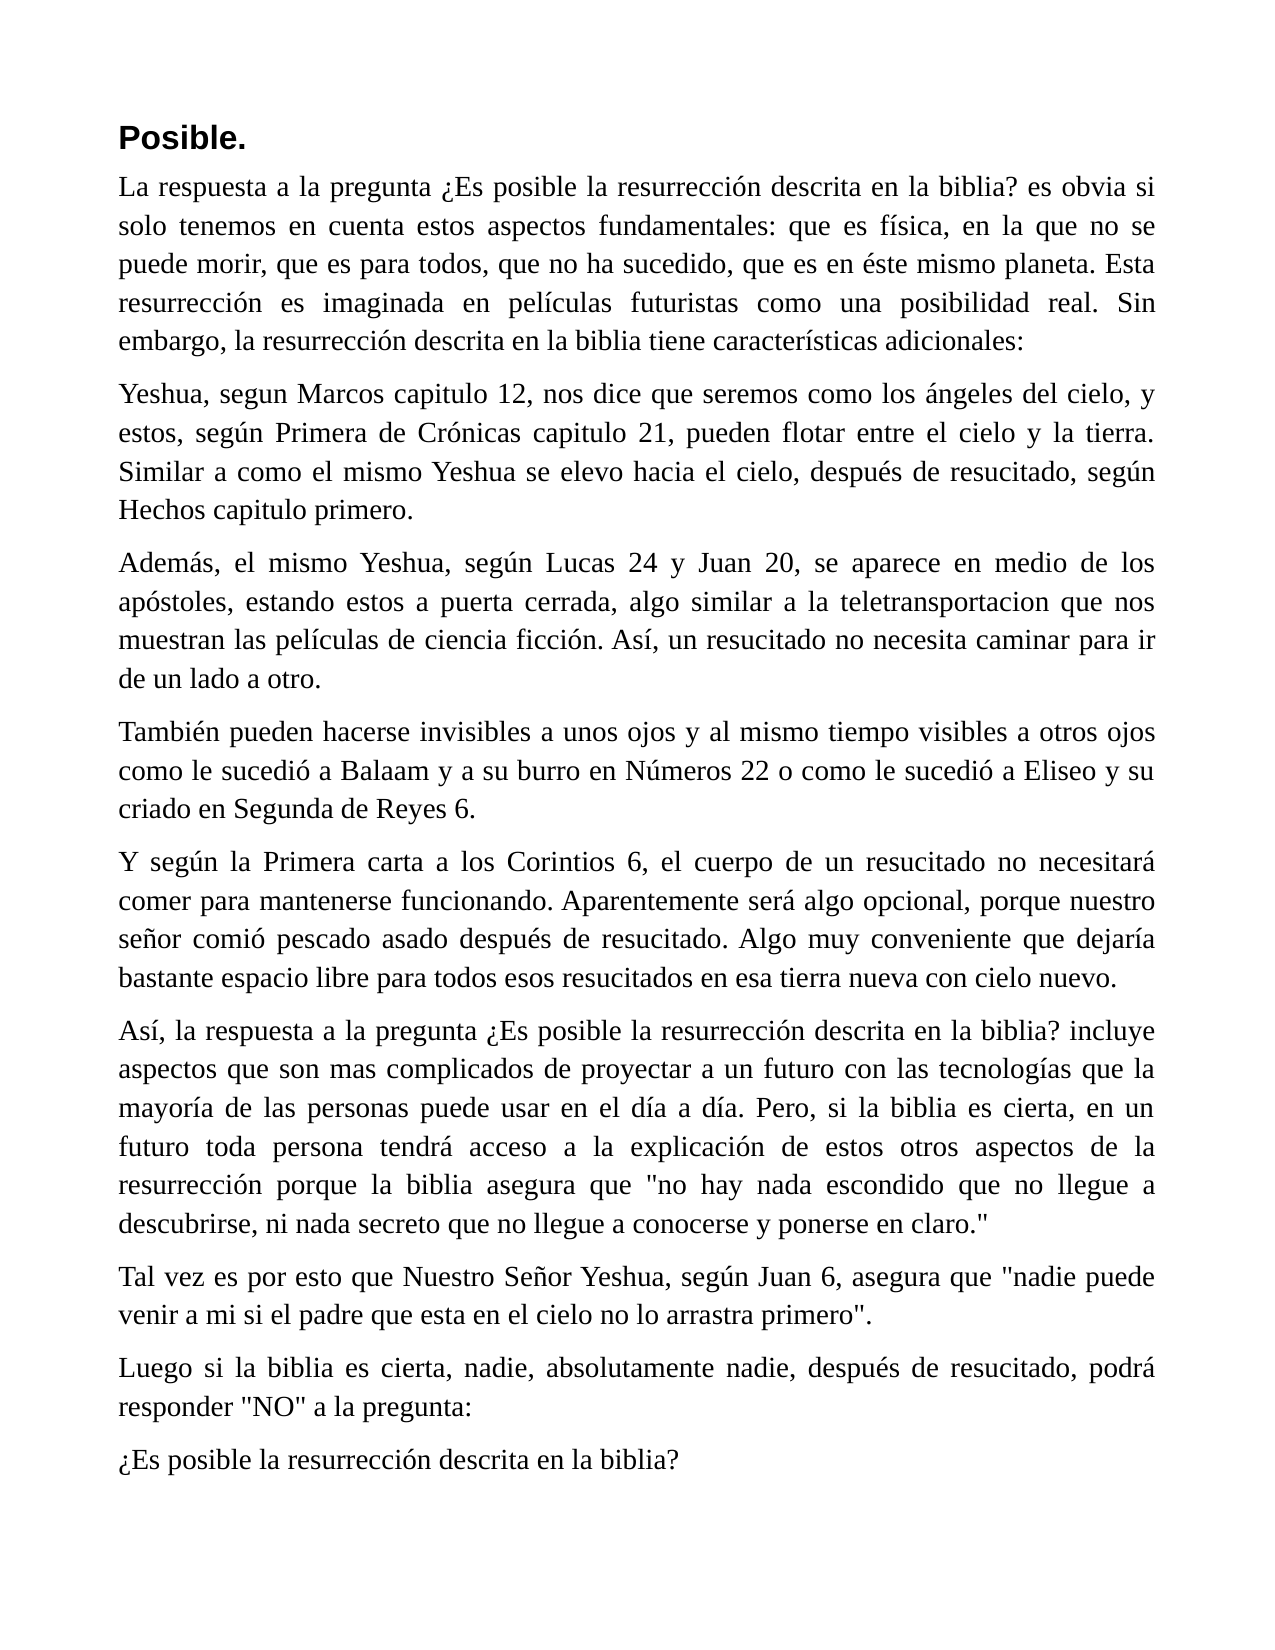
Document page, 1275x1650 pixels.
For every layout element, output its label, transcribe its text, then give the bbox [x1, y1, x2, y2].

text Y según la Primera carta a los Corintios 6, el cuerpo de un resucitado no necesitará comer para mantenerse funcionando. Aparentemente será algo opcional, porque nuestro señor comió pescado asado después de resucitado. Algo muy conveniente que dejaría bastante espacio libre para todos esos resucitados en esa tierra nueva con cielo nuevo. [118, 844, 1157, 993]
text ¿Es posible la resurrección descrita en la biblia? [118, 1442, 1157, 1476]
text Así, la respuesta a la pregunta ¿Es posible la resurrección descrita en la biblia? incluye aspectos que son mas complicados de proyectar a un futuro con las tecnologías que la mayoría de las personas puede usar en el día a día. Pero, si la biblia es cierta, en un futuro toda persona tendrá acceso a la explicación de estos otros aspectos de la resurrección porque la biblia asegura que "no hay nada escondido que no llegue a descubrirse, ni nada secreto que no llegue a conocerse y ponerse en claro." [118, 1013, 1157, 1239]
text Yeshua, segun Marcos capitulo 12, nos dice que seremos como los ángeles del cielo, y estos, según Primera de Crónicas capitulo 21, pueden flotar entre el cielo y la tierra. Similar a como el mismo Yeshua se elevo hacia el cielo, después de resucitado, según Hechos capitulo primero. [118, 377, 1157, 526]
text La respuesta a la pregunta ¿Es posible la resurrección descrita en la biblia? es obvia si solo tenemos en cuenta estos aspectos fundamentales: que es física, en la que no se puede morir, que es para todos, que no ha sucedido, que es en éste mismo planeta. Esta resurrección es imaginada en películas futuristas como una posibilidad real. Sin embargo, la resurrección descrita en la biblia tiene características adicionales: [118, 169, 1157, 357]
text Además, el mismo Yeshua, según Lucas 24 y Juan 20, se aparece en medio de los apóstoles, estando estos a puerta cerrada, algo similar a la teletransportacion que nos muestran las películas de ciencia ficción. Así, un resucitado no necesita caminar para ir de un lado a otro. [118, 545, 1157, 694]
subtitle Posible. [118, 118, 1157, 157]
text También pueden hacerse invisibles a unos ojos y al mismo tiempo visibles a otros ojos como le sucedió a Balaam y a su burro en Números 22 o como le sucedió a Eliseo y su criado en Segunda de Reyes 6. [118, 714, 1157, 825]
text Luego si la biblia es cierta, nadie, absolutamente nadie, después de resucitado, podrá responder "NO" a la pregunta: [118, 1351, 1157, 1423]
text Tal vez es por esto que Nuestro Señor Yeshua, según Juan 6, asegura que "nadie puede venir a mi si el padre que esta en el cielo no lo arrastra primero". [118, 1259, 1157, 1331]
